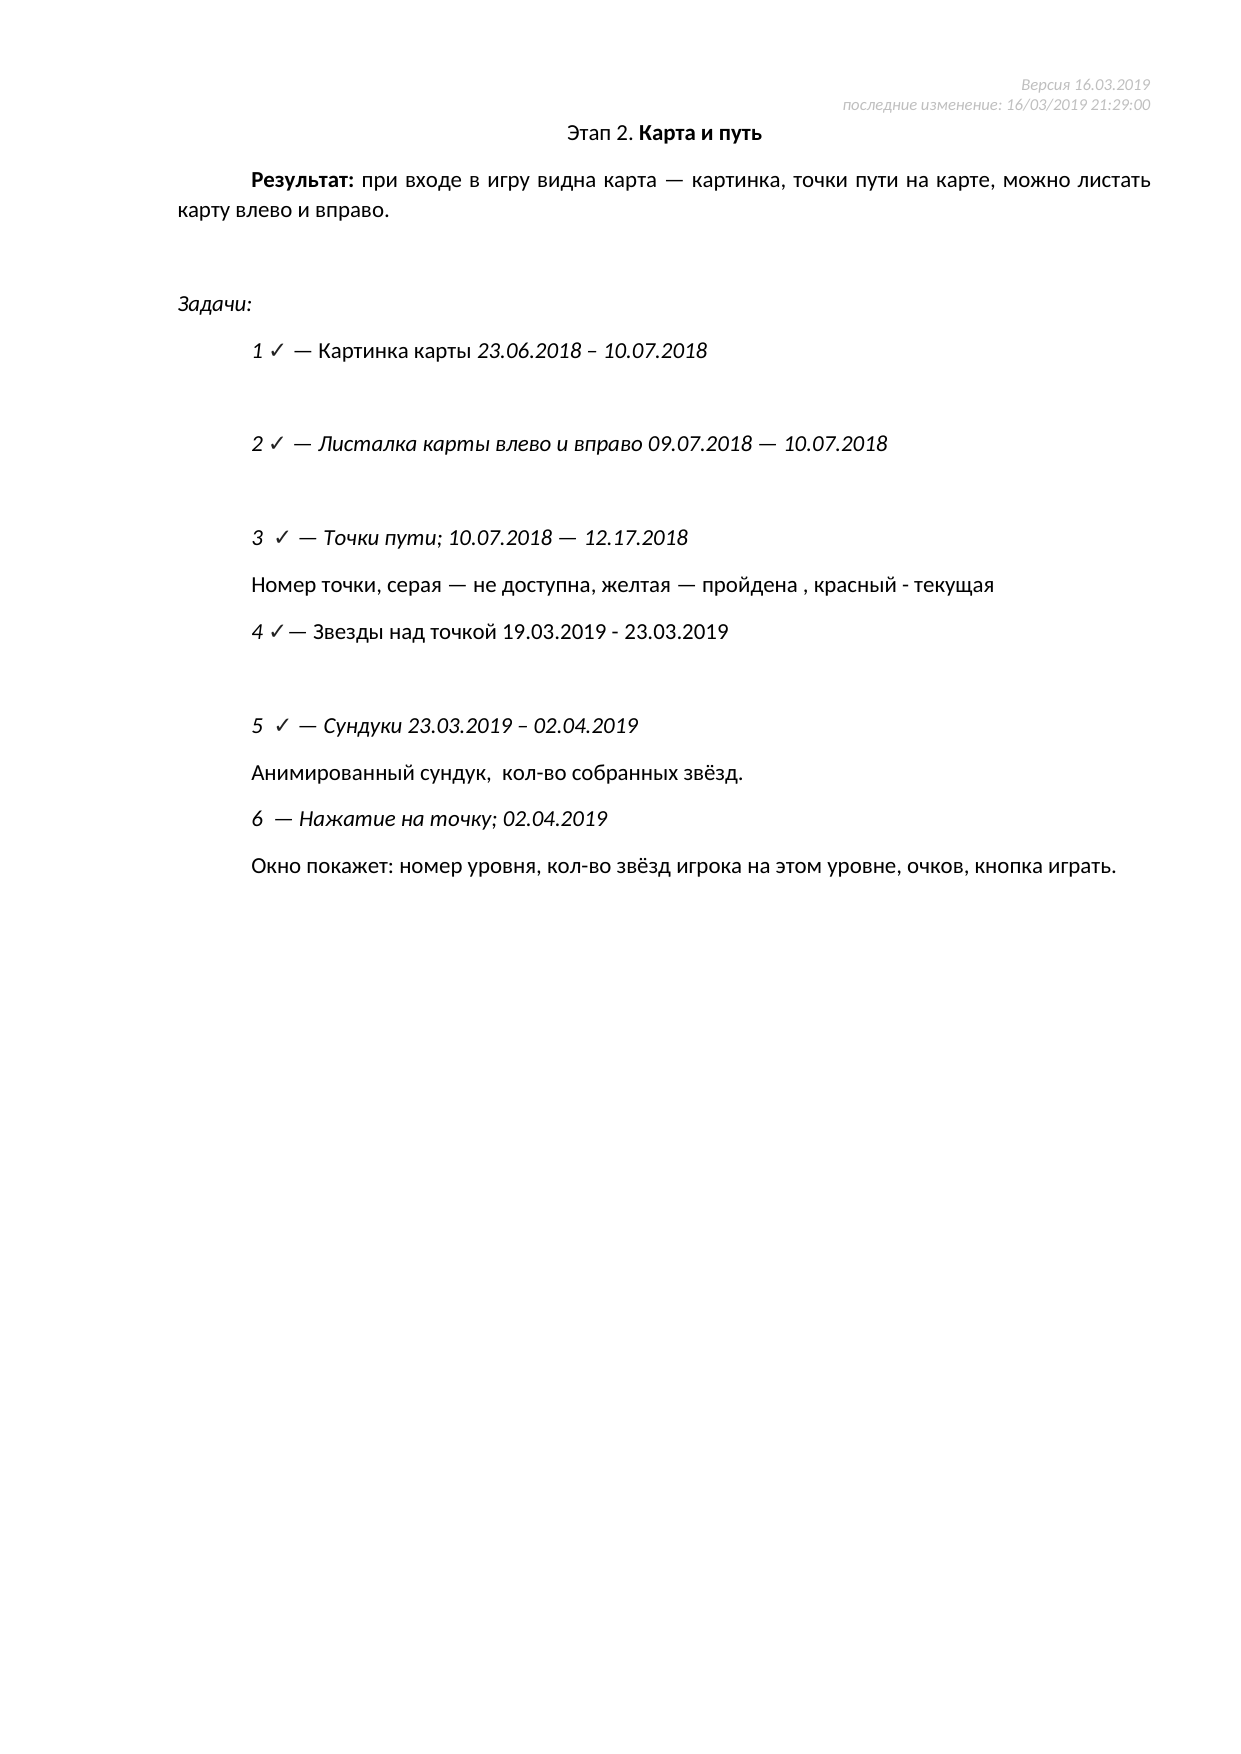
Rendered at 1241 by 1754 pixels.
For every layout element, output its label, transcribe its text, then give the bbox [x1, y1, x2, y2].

text Задачи: [177, 289, 1152, 317]
text Результат: при входе в игру видна карта — картинка, точки пути на карте, можно листать карту влево и вправо. [177, 165, 1152, 223]
text Этап 2. Карта и путь [177, 118, 1152, 146]
text Окно покажет: номер уровня, кол-во звёзд игрока на этом уровне, очков, кнопка играть. [177, 851, 1152, 879]
text 5 ✓ — Сундуки 23.03.2019 – 02.04.2019 [177, 711, 1152, 739]
text 6 — Нажатие на точку; 02.04.2019 [177, 804, 1152, 833]
text 2 ✓ — Листалка карты влево и вправо 09.07.2018 — 10.07.2018 [177, 429, 1152, 458]
text Номер точки, серая — не доступна, желтая — пройдена , красный - текущая [177, 570, 1152, 598]
text 4 ✓— Звезды над точкой 19.03.2019 - 23.03.2019 [177, 617, 1152, 645]
text Анимированный сундук, кол-во собранных звёзд. [177, 758, 1152, 786]
text 3 ✓ — Точки пути; 10.07.2018 — 12.17.2018 [177, 523, 1152, 551]
text 1 ✓ — Картинка карты 23.06.2018 – 10.07.2018 [177, 336, 1152, 364]
